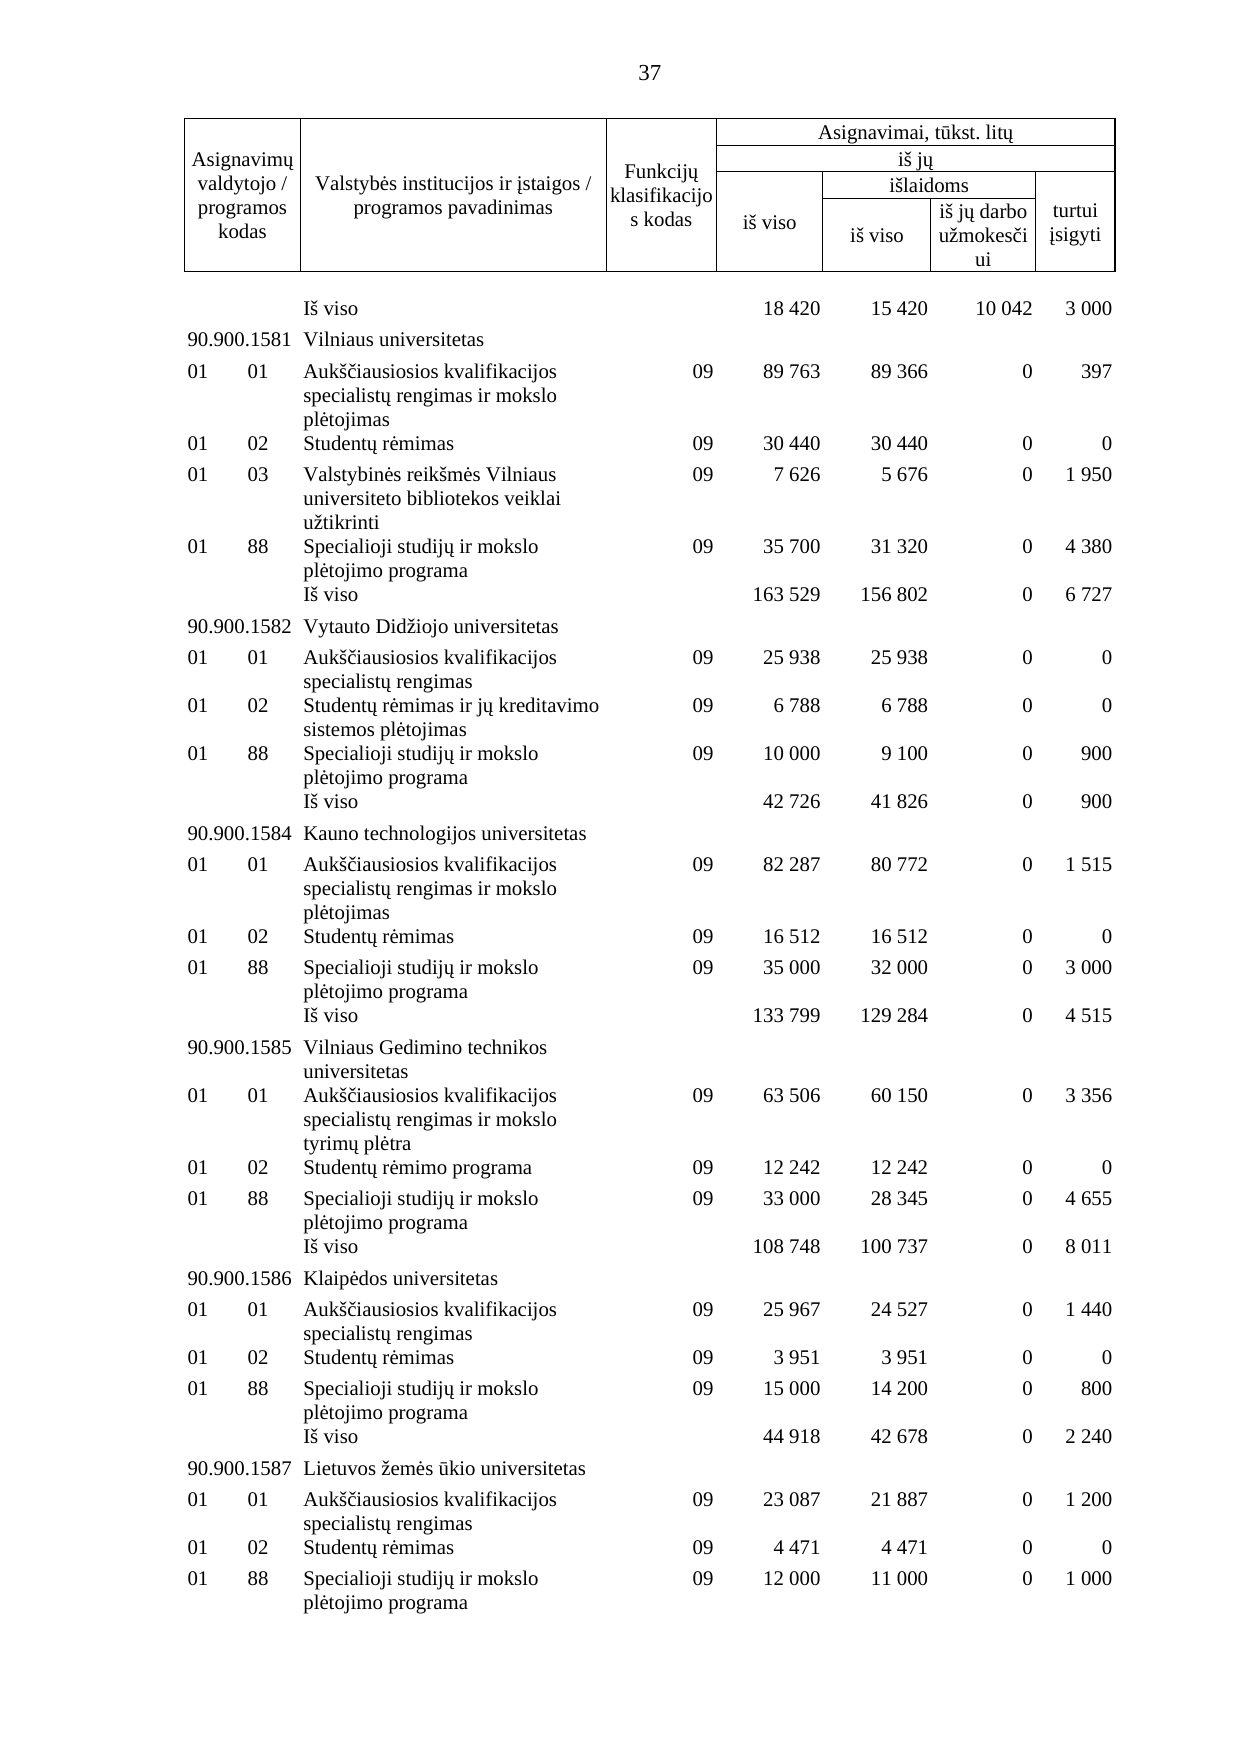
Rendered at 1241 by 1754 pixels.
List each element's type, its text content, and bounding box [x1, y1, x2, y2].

table_cell [184, 1234, 244, 1266]
table_cell [716, 1266, 823, 1297]
table_cell [606, 1003, 716, 1034]
table_cell 01 [245, 1083, 300, 1155]
table_cell [184, 1424, 244, 1456]
table_cell 09 [606, 1345, 716, 1376]
table_cell 6 727 [1035, 583, 1115, 614]
table_cell 133 799 [716, 1003, 823, 1034]
table_cell Valstybinės reikšmės Vilniaus universiteto bibliotekos veiklai užtikrinti [300, 462, 606, 534]
table_cell 89 366 [823, 359, 931, 431]
table_cell 09 [606, 741, 716, 789]
table_cell Specialioji studijų ir mokslo plėtojimo programa [300, 1186, 606, 1234]
table_cell 35 000 [716, 955, 823, 1003]
table_cell 02 [245, 924, 300, 955]
table_cell [716, 328, 823, 359]
table_cell 9 100 [823, 741, 931, 789]
table_cell 01 [184, 462, 244, 534]
table_cell 11 000 [823, 1566, 931, 1614]
table_cell 800 [1035, 1376, 1115, 1424]
table_cell 0 [931, 1083, 1035, 1155]
table_cell 02 [245, 1345, 300, 1376]
table_cell 1 200 [1035, 1487, 1115, 1535]
table_cell 09 [606, 1155, 716, 1186]
table_cell [823, 1266, 931, 1297]
table_cell Aukščiausiosios kvalifikacijos specialistų rengimas ir mokslo tyrimų plėtra [300, 1083, 606, 1155]
table_cell 88 [245, 1186, 300, 1234]
table_cell 4 655 [1035, 1186, 1115, 1234]
table_cell 15 000 [716, 1376, 823, 1424]
table_cell 88 [245, 1376, 300, 1424]
table_cell 01 [184, 852, 244, 924]
table_cell 90.900.1581 [184, 328, 300, 359]
table_cell Vilniaus Gedimino technikos universitetas [300, 1035, 606, 1083]
table_cell 09 [606, 1487, 716, 1535]
table_cell iš viso [717, 172, 822, 271]
table_header Asignavimų valdytojo / programos kodas [185, 119, 300, 271]
table_cell 30 440 [823, 431, 931, 462]
table_cell 01 [184, 1083, 244, 1155]
table_cell 0 [1035, 924, 1115, 955]
table_cell Iš viso [300, 789, 606, 821]
table_cell 80 772 [823, 852, 931, 924]
table_cell Vytauto Didžiojo universitetas [300, 614, 606, 645]
table_cell iš jų darbo užmokesčiui [931, 199, 1035, 271]
table_cell [606, 1456, 716, 1487]
table_cell 09 [606, 955, 716, 1003]
table_cell Studentų rėmimas ir jų kreditavimo sistemos plėtojimas [300, 693, 606, 741]
table_cell 100 737 [823, 1234, 931, 1266]
table_cell 0 [931, 1003, 1035, 1034]
table_cell 01 [184, 1376, 244, 1424]
table_cell 01 [184, 1297, 244, 1345]
table_cell 01 [184, 1186, 244, 1234]
table_cell 0 [931, 693, 1035, 741]
table_header Asignavimai, tūkst. litų [717, 119, 1114, 145]
table_cell turtui įsigyti [1036, 172, 1114, 271]
table_cell [245, 296, 300, 327]
table_cell 0 [931, 1155, 1035, 1186]
table_cell 23 087 [716, 1487, 823, 1535]
table_cell 0 [931, 431, 1035, 462]
table_cell 0 [931, 1376, 1035, 1424]
table_cell 24 527 [823, 1297, 931, 1345]
table_cell 09 [606, 852, 716, 924]
table_cell 42 726 [716, 789, 823, 821]
table_cell 108 748 [716, 1234, 823, 1266]
table_cell [716, 1035, 823, 1083]
table_cell 10 042 [931, 296, 1035, 327]
table_cell 0 [931, 645, 1035, 693]
table_cell 18 420 [716, 296, 823, 327]
table_cell [1035, 821, 1115, 852]
table_cell Iš viso [300, 1424, 606, 1456]
table_cell [606, 1035, 716, 1083]
table_cell 42 678 [823, 1424, 931, 1456]
table_cell 03 [245, 462, 300, 534]
table_cell 25 938 [823, 645, 931, 693]
table_cell iš jų [717, 146, 1114, 171]
table_cell Specialioji studijų ir mokslo plėtojimo programa [300, 1566, 606, 1614]
table_cell 02 [245, 693, 300, 741]
table_cell Studentų rėmimo programa [300, 1155, 606, 1186]
table_cell 4 380 [1035, 534, 1115, 582]
table_cell 09 [606, 1186, 716, 1234]
table_cell [1035, 1266, 1115, 1297]
table_cell 0 [931, 534, 1035, 582]
table_cell [931, 1266, 1035, 1297]
table_cell [1035, 1456, 1115, 1487]
table_cell 30 440 [716, 431, 823, 462]
table_cell 02 [245, 431, 300, 462]
table_cell 02 [245, 1155, 300, 1186]
table_cell [931, 614, 1035, 645]
table_cell 15 420 [823, 296, 931, 327]
table_cell Vilniaus universitetas [300, 328, 606, 359]
table_cell Specialioji studijų ir mokslo plėtojimo programa [300, 534, 606, 582]
table_cell 4 515 [1035, 1003, 1115, 1034]
table_cell 0 [931, 789, 1035, 821]
table_cell 12 242 [823, 1155, 931, 1186]
table_cell 25 938 [716, 645, 823, 693]
table_cell 88 [245, 534, 300, 582]
table_cell 0 [931, 1297, 1035, 1345]
table_cell 63 506 [716, 1083, 823, 1155]
table_cell 09 [606, 431, 716, 462]
table_cell 156 802 [823, 583, 931, 614]
table_cell Studentų rėmimas [300, 924, 606, 955]
table_cell [184, 1003, 244, 1034]
table_cell Studentų rėmimas [300, 1535, 606, 1566]
table_cell 33 000 [716, 1186, 823, 1234]
table_cell [245, 789, 300, 821]
table_cell [606, 614, 716, 645]
table_cell 88 [245, 955, 300, 1003]
table_cell Aukščiausiosios kvalifikacijos specialistų rengimas ir mokslo plėtojimas [300, 852, 606, 924]
table_cell 0 [1035, 693, 1115, 741]
table_cell 01 [184, 1535, 244, 1566]
table_cell [823, 614, 931, 645]
table_cell [245, 583, 300, 614]
table_cell 88 [245, 741, 300, 789]
table_cell 90.900.1587 [184, 1456, 300, 1487]
table_cell 12 242 [716, 1155, 823, 1186]
table_cell iš viso [823, 199, 930, 271]
table_cell 90.900.1582 [184, 614, 300, 645]
table_cell 01 [245, 1297, 300, 1345]
table_cell 35 700 [716, 534, 823, 582]
table_cell 0 [931, 462, 1035, 534]
table_cell 3 951 [823, 1345, 931, 1376]
table_cell [931, 1456, 1035, 1487]
table_cell [184, 272, 1115, 296]
table_cell 32 000 [823, 955, 931, 1003]
table_cell 0 [931, 852, 1035, 924]
table_cell Iš viso [300, 583, 606, 614]
table_cell 0 [931, 1424, 1035, 1456]
table_cell 01 [245, 645, 300, 693]
table_cell 2 240 [1035, 1424, 1115, 1456]
table_cell [606, 1234, 716, 1266]
table_cell 88 [245, 1566, 300, 1614]
table_cell Studentų rėmimas [300, 431, 606, 462]
table_cell 3 356 [1035, 1083, 1115, 1155]
table_cell 25 967 [716, 1297, 823, 1345]
table_cell 0 [1035, 1155, 1115, 1186]
table_cell 900 [1035, 741, 1115, 789]
table_cell [606, 1424, 716, 1456]
table_cell 60 150 [823, 1083, 931, 1155]
table_cell [606, 583, 716, 614]
table_cell [823, 1035, 931, 1083]
table_cell 01 [184, 741, 244, 789]
table_cell 1 950 [1035, 462, 1115, 534]
table_cell 0 [931, 1345, 1035, 1376]
table_cell 82 287 [716, 852, 823, 924]
table_cell Aukščiausiosios kvalifikacijos specialistų rengimas [300, 1487, 606, 1535]
table_cell 6 788 [716, 693, 823, 741]
table_cell Specialioji studijų ir mokslo plėtojimo programa [300, 955, 606, 1003]
table_cell 0 [1035, 1345, 1115, 1376]
table_cell 10 000 [716, 741, 823, 789]
table_cell Iš viso [300, 1234, 606, 1266]
table_cell 0 [931, 1535, 1035, 1566]
table_cell 3 000 [1035, 296, 1115, 327]
table_cell 01 [245, 359, 300, 431]
table_cell 90.900.1584 [184, 821, 300, 852]
table_cell [606, 789, 716, 821]
table_cell 09 [606, 534, 716, 582]
table_cell [1035, 1035, 1115, 1083]
table_cell 3 000 [1035, 955, 1115, 1003]
table_cell 12 000 [716, 1566, 823, 1614]
table_cell 4 471 [716, 1535, 823, 1566]
table_cell 09 [606, 1297, 716, 1345]
table_cell Aukščiausiosios kvalifikacijos specialistų rengimas ir mokslo plėtojimas [300, 359, 606, 431]
table_cell Specialioji studijų ir mokslo plėtojimo programa [300, 741, 606, 789]
table_cell 0 [931, 583, 1035, 614]
table_cell 09 [606, 1535, 716, 1566]
table_cell 14 200 [823, 1376, 931, 1424]
table_cell [716, 614, 823, 645]
table_cell 6 788 [823, 693, 931, 741]
table_cell [245, 1003, 300, 1034]
table_cell Klaipėdos universitetas [300, 1266, 606, 1297]
table_cell 397 [1035, 359, 1115, 431]
table_cell 0 [931, 1487, 1035, 1535]
table_cell 1 515 [1035, 852, 1115, 924]
table_cell 4 471 [823, 1535, 931, 1566]
table_cell 09 [606, 1376, 716, 1424]
table_cell 28 345 [823, 1186, 931, 1234]
table_cell [606, 1266, 716, 1297]
table_cell 0 [931, 741, 1035, 789]
table_cell 02 [245, 1535, 300, 1566]
table_cell [716, 821, 823, 852]
table_cell 31 320 [823, 534, 931, 582]
table_cell 89 763 [716, 359, 823, 431]
table_cell [606, 296, 716, 327]
table_cell 8 011 [1035, 1234, 1115, 1266]
table_cell 0 [1035, 645, 1115, 693]
table_cell 0 [931, 1566, 1035, 1614]
table_cell [1035, 328, 1115, 359]
table_cell Kauno technologijos universitetas [300, 821, 606, 852]
table_cell [823, 328, 931, 359]
table_cell 01 [245, 1487, 300, 1535]
table_cell 0 [931, 955, 1035, 1003]
table_cell 01 [184, 431, 244, 462]
table_cell 16 512 [716, 924, 823, 955]
table_cell 0 [931, 1186, 1035, 1234]
table_cell 09 [606, 924, 716, 955]
table_cell 01 [184, 924, 244, 955]
table_cell Studentų rėmimas [300, 1345, 606, 1376]
table_cell 09 [606, 1566, 716, 1614]
table_cell [606, 328, 716, 359]
table_cell [245, 1424, 300, 1456]
table_cell [184, 789, 244, 821]
table_cell 01 [184, 534, 244, 582]
table_cell 90.900.1585 [184, 1035, 300, 1083]
table_cell 0 [931, 1234, 1035, 1266]
table_cell 09 [606, 359, 716, 431]
table_cell 44 918 [716, 1424, 823, 1456]
table_cell 7 626 [716, 462, 823, 534]
table_cell 01 [184, 1566, 244, 1614]
table_cell 21 887 [823, 1487, 931, 1535]
table_cell [931, 328, 1035, 359]
table_cell [823, 1456, 931, 1487]
table_cell Aukščiausiosios kvalifikacijos specialistų rengimas [300, 645, 606, 693]
table_cell 129 284 [823, 1003, 931, 1034]
table_cell Aukščiausiosios kvalifikacijos specialistų rengimas [300, 1297, 606, 1345]
table_cell 5 676 [823, 462, 931, 534]
table_cell 0 [1035, 1535, 1115, 1566]
table_cell 0 [931, 359, 1035, 431]
table_cell 163 529 [716, 583, 823, 614]
table_cell 01 [184, 1155, 244, 1186]
table_header Valstybės institucijos ir įstaigos / programos pavadinimas [301, 119, 606, 271]
table_cell [184, 583, 244, 614]
table_cell [716, 1456, 823, 1487]
table_cell [1035, 614, 1115, 645]
table_cell 0 [931, 924, 1035, 955]
table_cell 01 [184, 1345, 244, 1376]
table_cell [931, 1035, 1035, 1083]
table_header Funkcijų klasifikacijos kodas [607, 119, 716, 271]
table_cell 41 826 [823, 789, 931, 821]
table_cell [823, 821, 931, 852]
table_cell 01 [184, 359, 244, 431]
table_cell 1 000 [1035, 1566, 1115, 1614]
table_cell 3 951 [716, 1345, 823, 1376]
table_cell 01 [245, 852, 300, 924]
table_cell 900 [1035, 789, 1115, 821]
table_cell [245, 1234, 300, 1266]
table_cell [606, 821, 716, 852]
table_cell 01 [184, 645, 244, 693]
table_cell 90.900.1586 [184, 1266, 300, 1297]
table_cell Specialioji studijų ir mokslo plėtojimo programa [300, 1376, 606, 1424]
table_cell išlaidoms [823, 172, 1035, 198]
table_cell Lietuvos žemės ūkio universitetas [300, 1456, 606, 1487]
table_cell 0 [1035, 431, 1115, 462]
table_cell 09 [606, 1083, 716, 1155]
table_cell 01 [184, 1487, 244, 1535]
table_cell Iš viso [300, 296, 606, 327]
table_cell 09 [606, 462, 716, 534]
table_cell 09 [606, 645, 716, 693]
table_cell [931, 821, 1035, 852]
table_cell 09 [606, 693, 716, 741]
table_cell 01 [184, 693, 244, 741]
table_cell 01 [184, 955, 244, 1003]
table_cell 16 512 [823, 924, 931, 955]
table_cell [184, 296, 244, 327]
table_cell Iš viso [300, 1003, 606, 1034]
table_cell 1 440 [1035, 1297, 1115, 1345]
